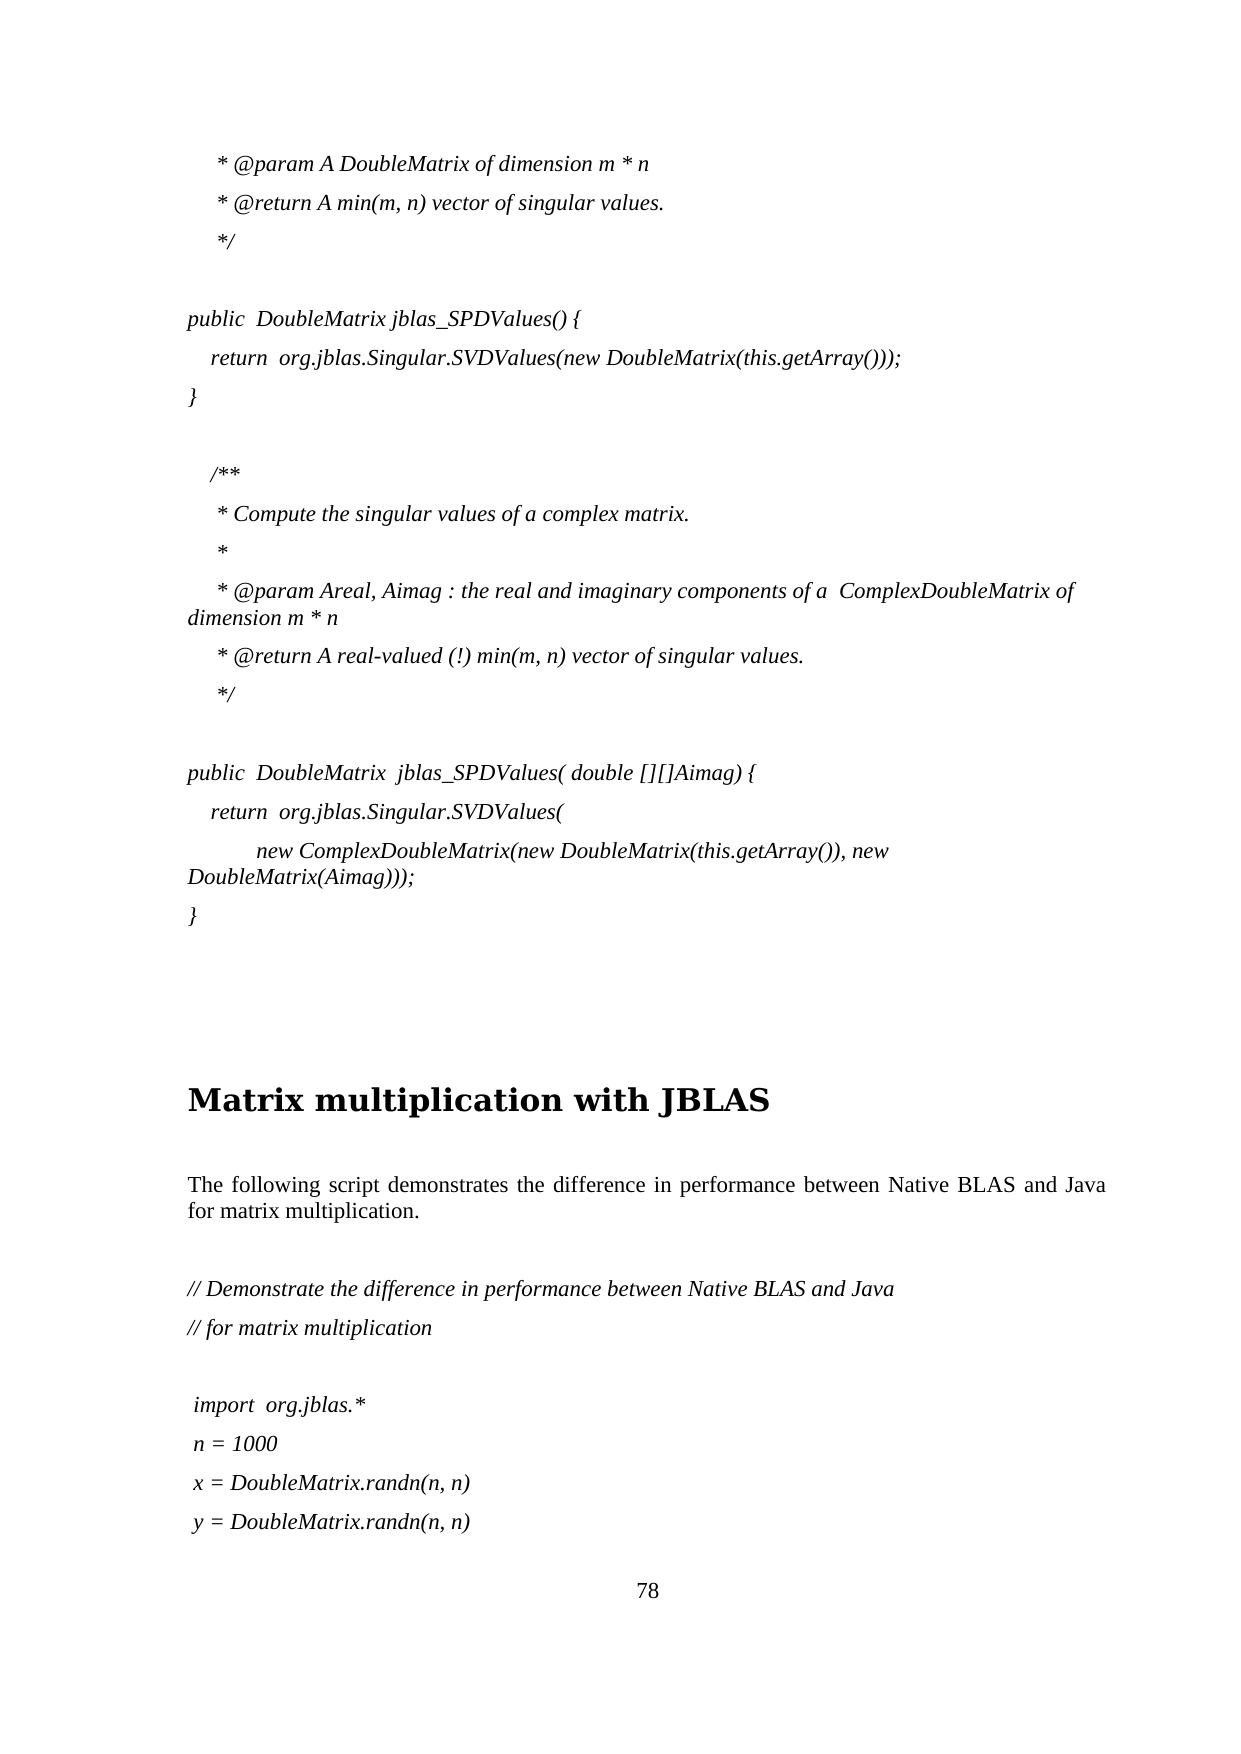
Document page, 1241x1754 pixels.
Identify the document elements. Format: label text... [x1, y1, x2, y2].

text n = 1000 [187, 1430, 1108, 1456]
text } [187, 902, 1108, 928]
text // for matrix multiplication [187, 1313, 1108, 1340]
text * [187, 538, 1108, 565]
text * @param Areal, Aimag : the real and imaginary components of a ComplexDoubleMatrix of dimension m * n [187, 577, 1108, 630]
subtitle Matrix multiplication with JBLAS [187, 1082, 1108, 1119]
text */ [187, 681, 1108, 708]
text new ComplexDoubleMatrix(new DoubleMatrix(this.getArray()), new DoubleMatrix(Aimag))); [187, 837, 1108, 889]
text * @param A DoubleMatrix of dimension m * n [187, 150, 1108, 176]
text return org.jblas.Singular.SVDValues(new DoubleMatrix(this.getArray())); [187, 344, 1108, 371]
text y = DoubleMatrix.randn(n, n) [187, 1508, 1108, 1534]
text /** [187, 461, 1108, 487]
text The following script demonstrates the difference in performance between Native BLAS and Java for matrix multiplication. [187, 1171, 1108, 1223]
text public DoubleMatrix jblas_SPDValues() { [187, 305, 1108, 332]
text * @return A real-valued (!) min(m, n) vector of singular values. [187, 643, 1108, 669]
text x = DoubleMatrix.randn(n, n) [187, 1469, 1108, 1495]
text import org.jblas.* [187, 1391, 1108, 1418]
text * Compute the singular values of a complex matrix. [187, 500, 1108, 526]
text } [187, 383, 1108, 409]
text * @return A min(m, n) vector of singular values. [187, 189, 1108, 215]
text public DoubleMatrix jblas_SPDValues( double [][]Aimag) { [187, 759, 1108, 786]
text */ [187, 228, 1108, 254]
text return org.jblas.Singular.SVDValues( [187, 798, 1108, 824]
text // Demonstrate the difference in performance between Native BLAS and Java [187, 1275, 1108, 1301]
